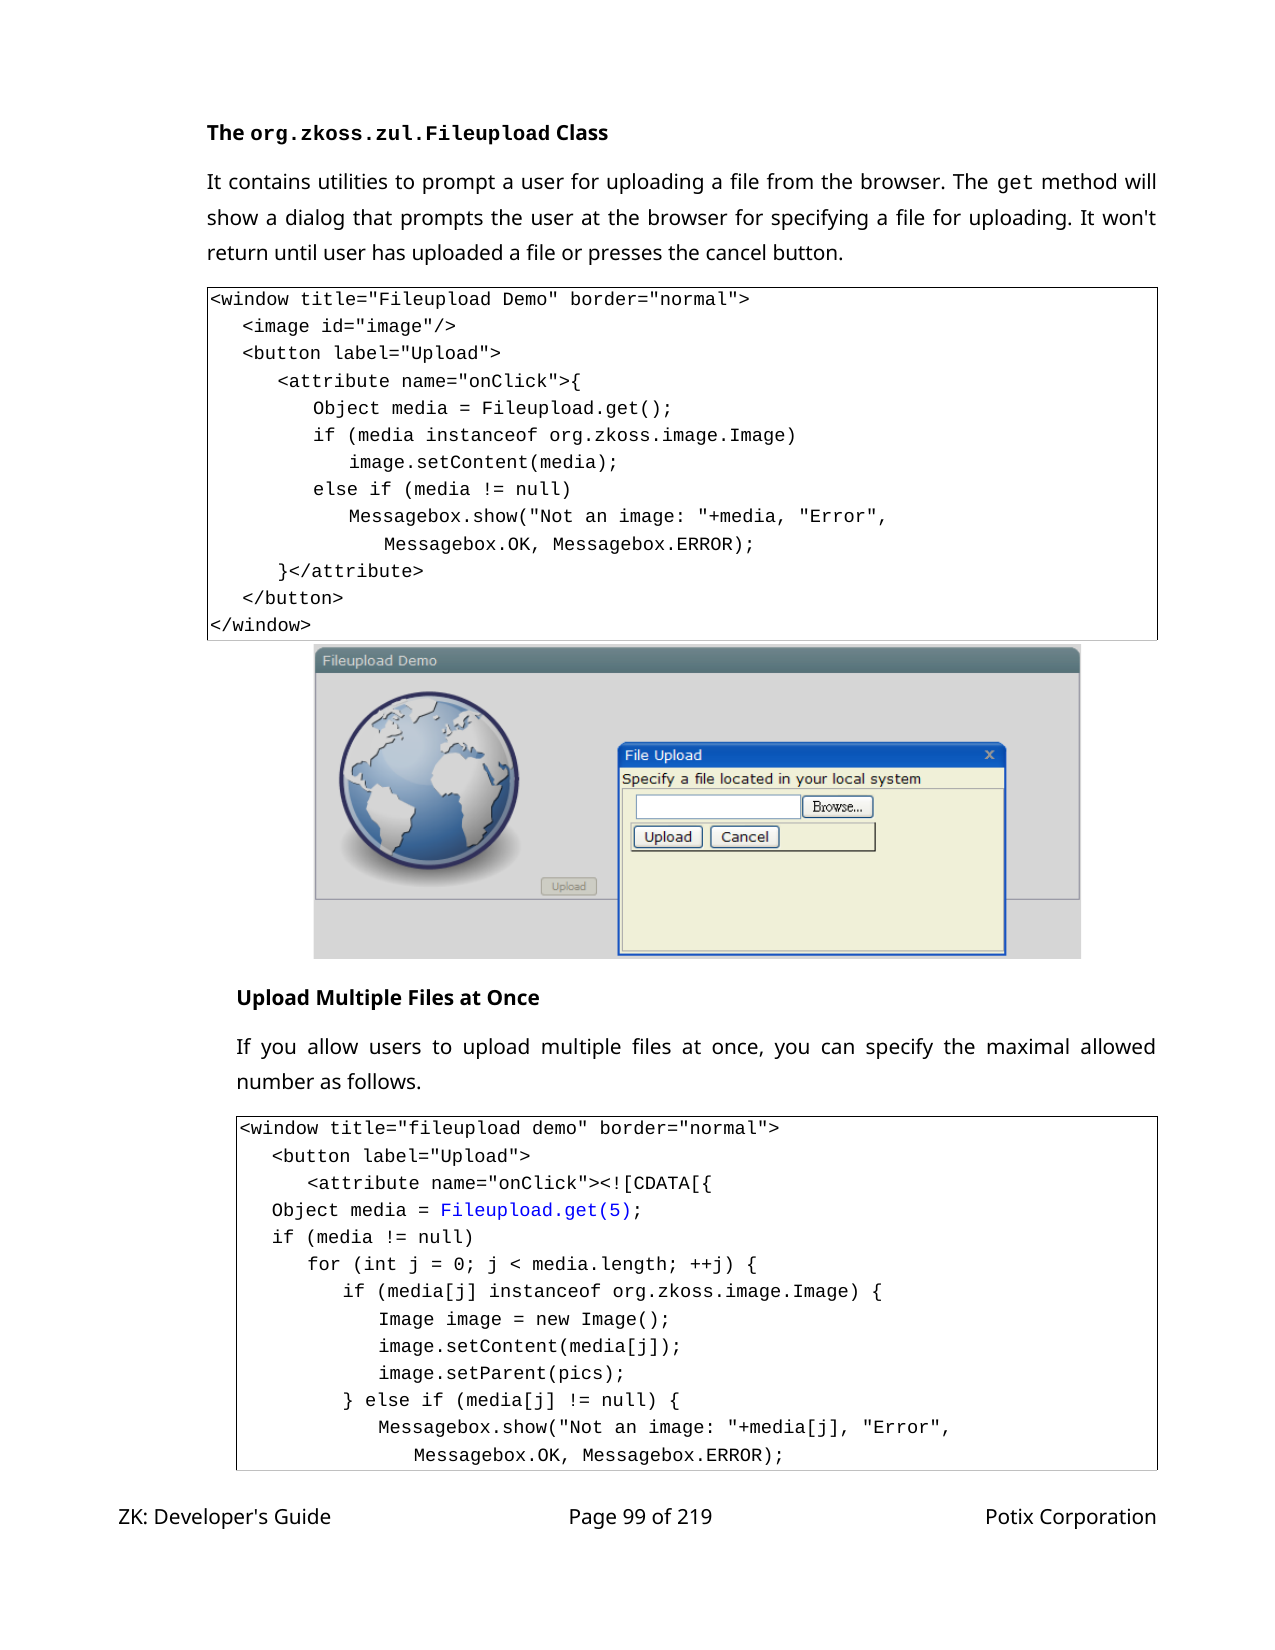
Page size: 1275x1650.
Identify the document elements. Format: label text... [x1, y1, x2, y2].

picture [313, 644, 1082, 959]
text if (media instanceof org.zkoss.image.Image) [208, 423, 1157, 447]
text <window title="fileupload demo" border="normal"> [237, 1117, 1157, 1141]
text }</attribute> [208, 559, 1157, 583]
text Messagebox.show("Not an image: "+media, "Error", [208, 504, 1157, 529]
text <attribute name="onClick">{ [208, 368, 1157, 393]
text <image id="image"/> [208, 314, 1157, 338]
text image.setParent(pics); [237, 1361, 1157, 1385]
text else if (media != null) [208, 477, 1157, 501]
text Object media = Fileupload.get(5); [237, 1198, 1157, 1222]
text If you allow users to upload multiple files at once, you can specify the maximal allowed number as follows. [236, 1032, 1157, 1096]
text Image image = new Image(); [237, 1307, 1157, 1331]
text </window> [208, 613, 1157, 640]
text Messagebox.OK, Messagebox.ERROR); [237, 1442, 1157, 1470]
text for (int j = 0; j < media.length; ++j) { [237, 1252, 1157, 1276]
text if (media != null) [237, 1225, 1157, 1249]
text image.setContent(media); [208, 450, 1157, 474]
subtitle Upload Multiple Files at Once [236, 959, 1157, 1012]
text <button label="Upload"> [208, 341, 1157, 366]
text <attribute name="onClick"><![CDATA[{ [237, 1171, 1157, 1195]
text <button label="Upload"> [237, 1143, 1157, 1168]
text Messagebox.show("Not an image: "+media[j], "Error", [237, 1415, 1157, 1439]
subtitle The org.zkoss.zul.Fileupload Class [207, 118, 1157, 147]
text } else if (media[j] != null) { [237, 1388, 1157, 1412]
text if (media[j] instanceof org.zkoss.image.Image) { [237, 1279, 1157, 1304]
text It contains utilities to prompt a user for uploading a file from the browser. The get method will show a dialog that prompts the user at the browser for specifying a file for uploading. It won't return until user has uploaded a file or presses the cancel button. [207, 167, 1157, 266]
text Messagebox.OK, Messagebox.ERROR); [208, 532, 1157, 556]
text image.setContent(media[j]); [237, 1334, 1157, 1358]
text Object media = Fileupload.get(); [208, 396, 1157, 420]
text </button> [208, 586, 1157, 610]
text <window title="Fileupload Demo" border="normal"> [208, 288, 1157, 311]
